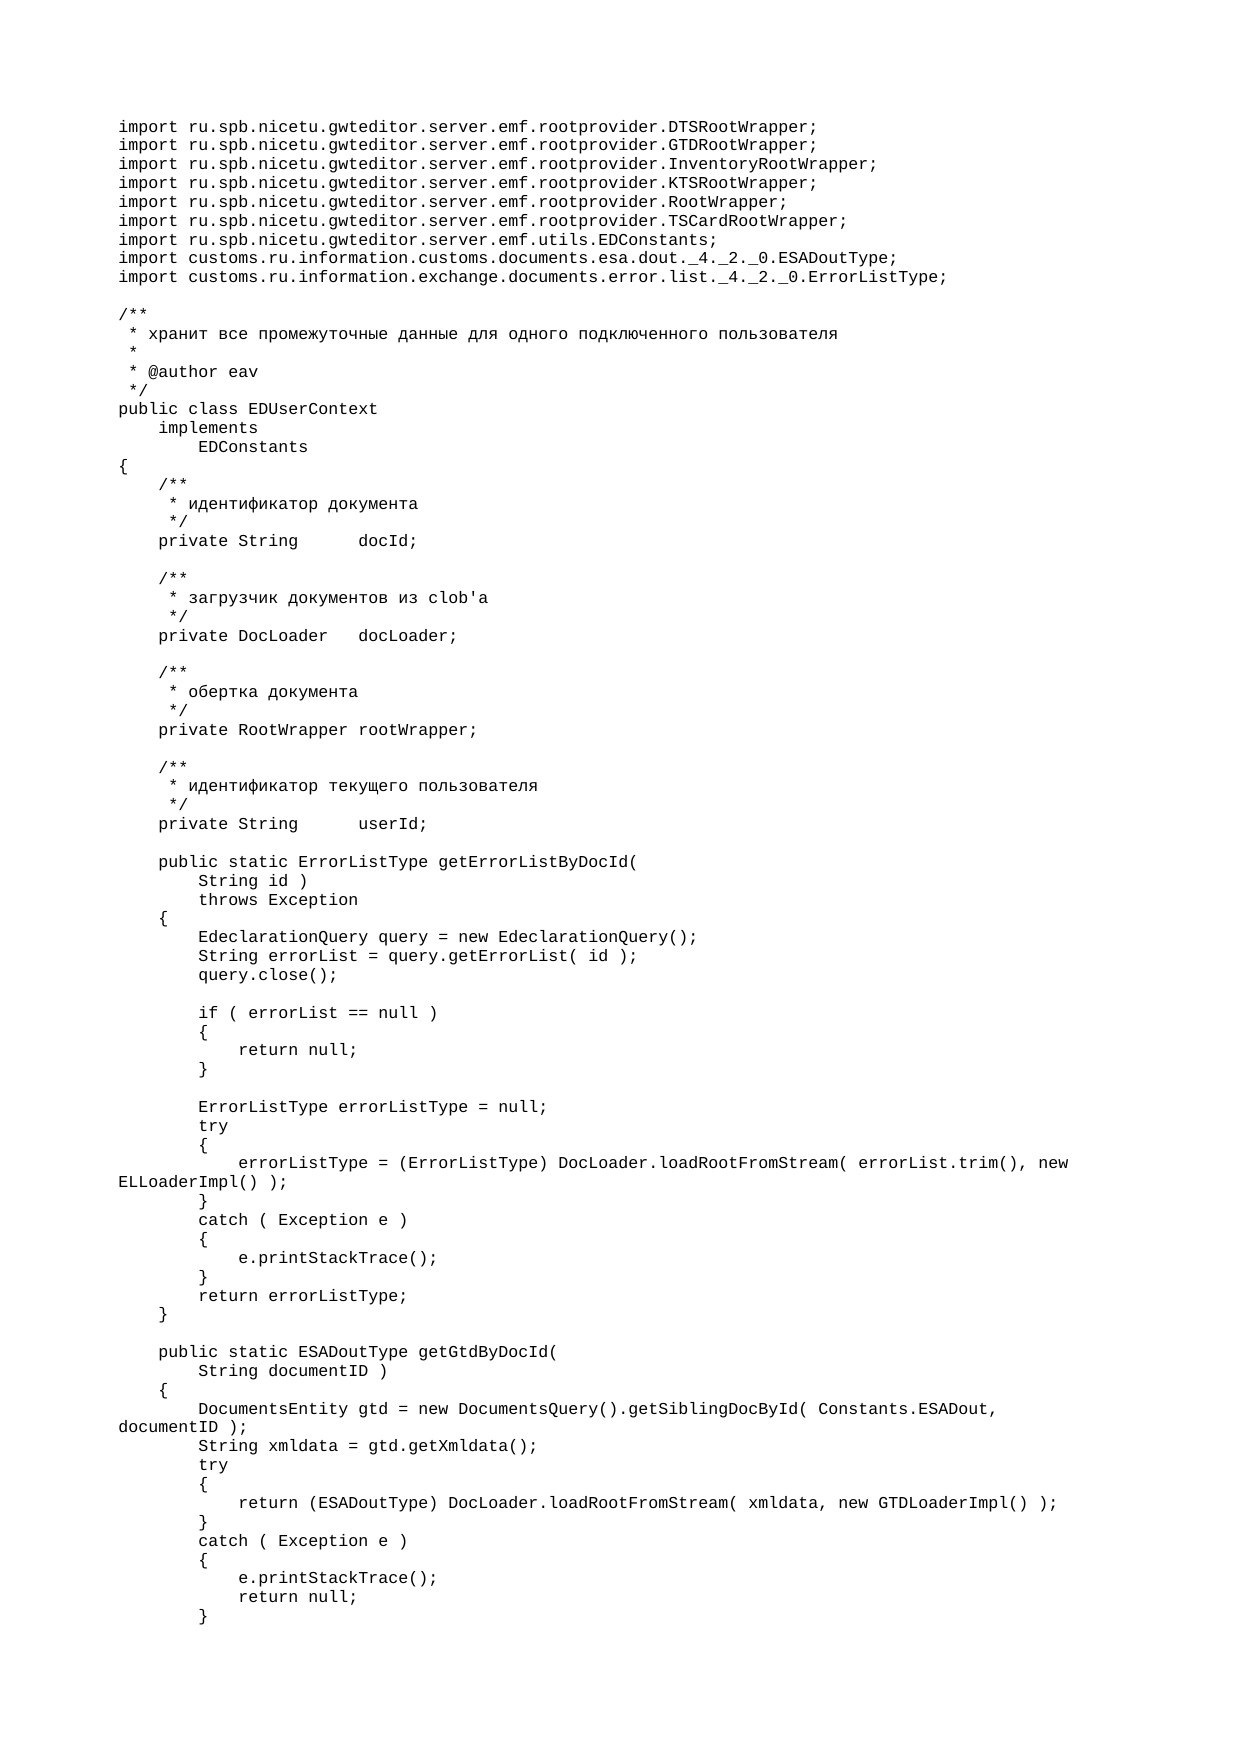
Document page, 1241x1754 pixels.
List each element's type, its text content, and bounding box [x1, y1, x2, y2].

text /** [118, 759, 1122, 778]
text * обертка документа [118, 684, 1122, 703]
text */ [118, 514, 1122, 533]
text /** [118, 307, 1122, 326]
text { [118, 1551, 1122, 1570]
text * @author eav [118, 363, 1122, 382]
text } [118, 1268, 1122, 1287]
text return null; [118, 1589, 1122, 1608]
text e.printStackTrace(); [118, 1570, 1122, 1589]
text * загрузчик документов из clob'a [118, 589, 1122, 608]
text private DocLoader docLoader; [118, 627, 1122, 646]
text EDConstants [118, 439, 1122, 457]
text { [118, 1231, 1122, 1249]
text * идентификатор документа [118, 495, 1122, 514]
text import ru.spb.nicetu.gwteditor.server.emf.rootprovider.RootWrapper; [118, 193, 1122, 212]
text } [118, 1061, 1122, 1080]
text e.printStackTrace(); [118, 1249, 1122, 1268]
text } [118, 1513, 1122, 1532]
text private String userId; [118, 816, 1122, 834]
text * идентификатор текущего пользователя [118, 778, 1122, 797]
text */ [118, 797, 1122, 816]
text ErrorListType errorListType = null; [118, 1098, 1122, 1117]
text throws Exception [118, 891, 1122, 910]
text String documentID ) [118, 1362, 1122, 1381]
text String xmldata = gtd.getXmldata(); [118, 1438, 1122, 1457]
text catch ( Exception e ) [118, 1212, 1122, 1231]
text */ [118, 382, 1122, 401]
text return (ESADoutType) DocLoader.loadRootFromStream( xmldata, new GTDLoaderImpl() ); [118, 1494, 1122, 1513]
text /** [118, 476, 1122, 495]
text * [118, 344, 1122, 363]
text { [118, 1136, 1122, 1155]
text errorListType = (ErrorListType) DocLoader.loadRootFromStream( errorList.trim(), new ELLoaderImpl() ); [118, 1155, 1122, 1193]
text return errorListType; [118, 1287, 1122, 1306]
text { [118, 1381, 1122, 1400]
text import customs.ru.information.exchange.documents.error.list._4._2._0.ErrorListType; [118, 269, 1122, 288]
text String errorList = query.getErrorList( id ); [118, 948, 1122, 967]
text query.close(); [118, 967, 1122, 985]
text { [118, 910, 1122, 929]
text import ru.spb.nicetu.gwteditor.server.emf.utils.EDConstants; [118, 231, 1122, 250]
text try [118, 1117, 1122, 1136]
text implements [118, 420, 1122, 439]
text catch ( Exception e ) [118, 1532, 1122, 1551]
text } [118, 1193, 1122, 1212]
text import ru.spb.nicetu.gwteditor.server.emf.rootprovider.TSCardRootWrapper; [118, 212, 1122, 231]
text private RootWrapper rootWrapper; [118, 721, 1122, 740]
text try [118, 1457, 1122, 1476]
text { [118, 457, 1122, 476]
text String id ) [118, 872, 1122, 891]
text import ru.spb.nicetu.gwteditor.server.emf.rootprovider.KTSRootWrapper; [118, 175, 1122, 193]
text DocumentsEntity gtd = new DocumentsQuery().getSiblingDocById( Constants.ESADout, documentID ); [118, 1400, 1122, 1438]
text } [118, 1608, 1122, 1626]
text if ( errorList == null ) [118, 1004, 1122, 1023]
text */ [118, 703, 1122, 721]
text /** [118, 665, 1122, 684]
text EdeclarationQuery query = new EdeclarationQuery(); [118, 929, 1122, 948]
text import ru.spb.nicetu.gwteditor.server.emf.rootprovider.GTDRootWrapper; [118, 137, 1122, 156]
text } [118, 1306, 1122, 1325]
text private String docId; [118, 533, 1122, 552]
text public class EDUserContext [118, 401, 1122, 420]
text import ru.spb.nicetu.gwteditor.server.emf.rootprovider.DTSRootWrapper; [118, 118, 1122, 137]
text import ru.spb.nicetu.gwteditor.server.emf.rootprovider.InventoryRootWrapper; [118, 156, 1122, 175]
text * хранит все промежуточные данные для одного подключенного пользователя [118, 326, 1122, 344]
text import customs.ru.information.customs.documents.esa.dout._4._2._0.ESADoutType; [118, 250, 1122, 269]
text public static ErrorListType getErrorListByDocId( [118, 853, 1122, 872]
text */ [118, 608, 1122, 627]
text return null; [118, 1042, 1122, 1061]
text { [118, 1023, 1122, 1042]
text { [118, 1476, 1122, 1494]
text /** [118, 571, 1122, 589]
text public static ESADoutType getGtdByDocId( [118, 1344, 1122, 1362]
